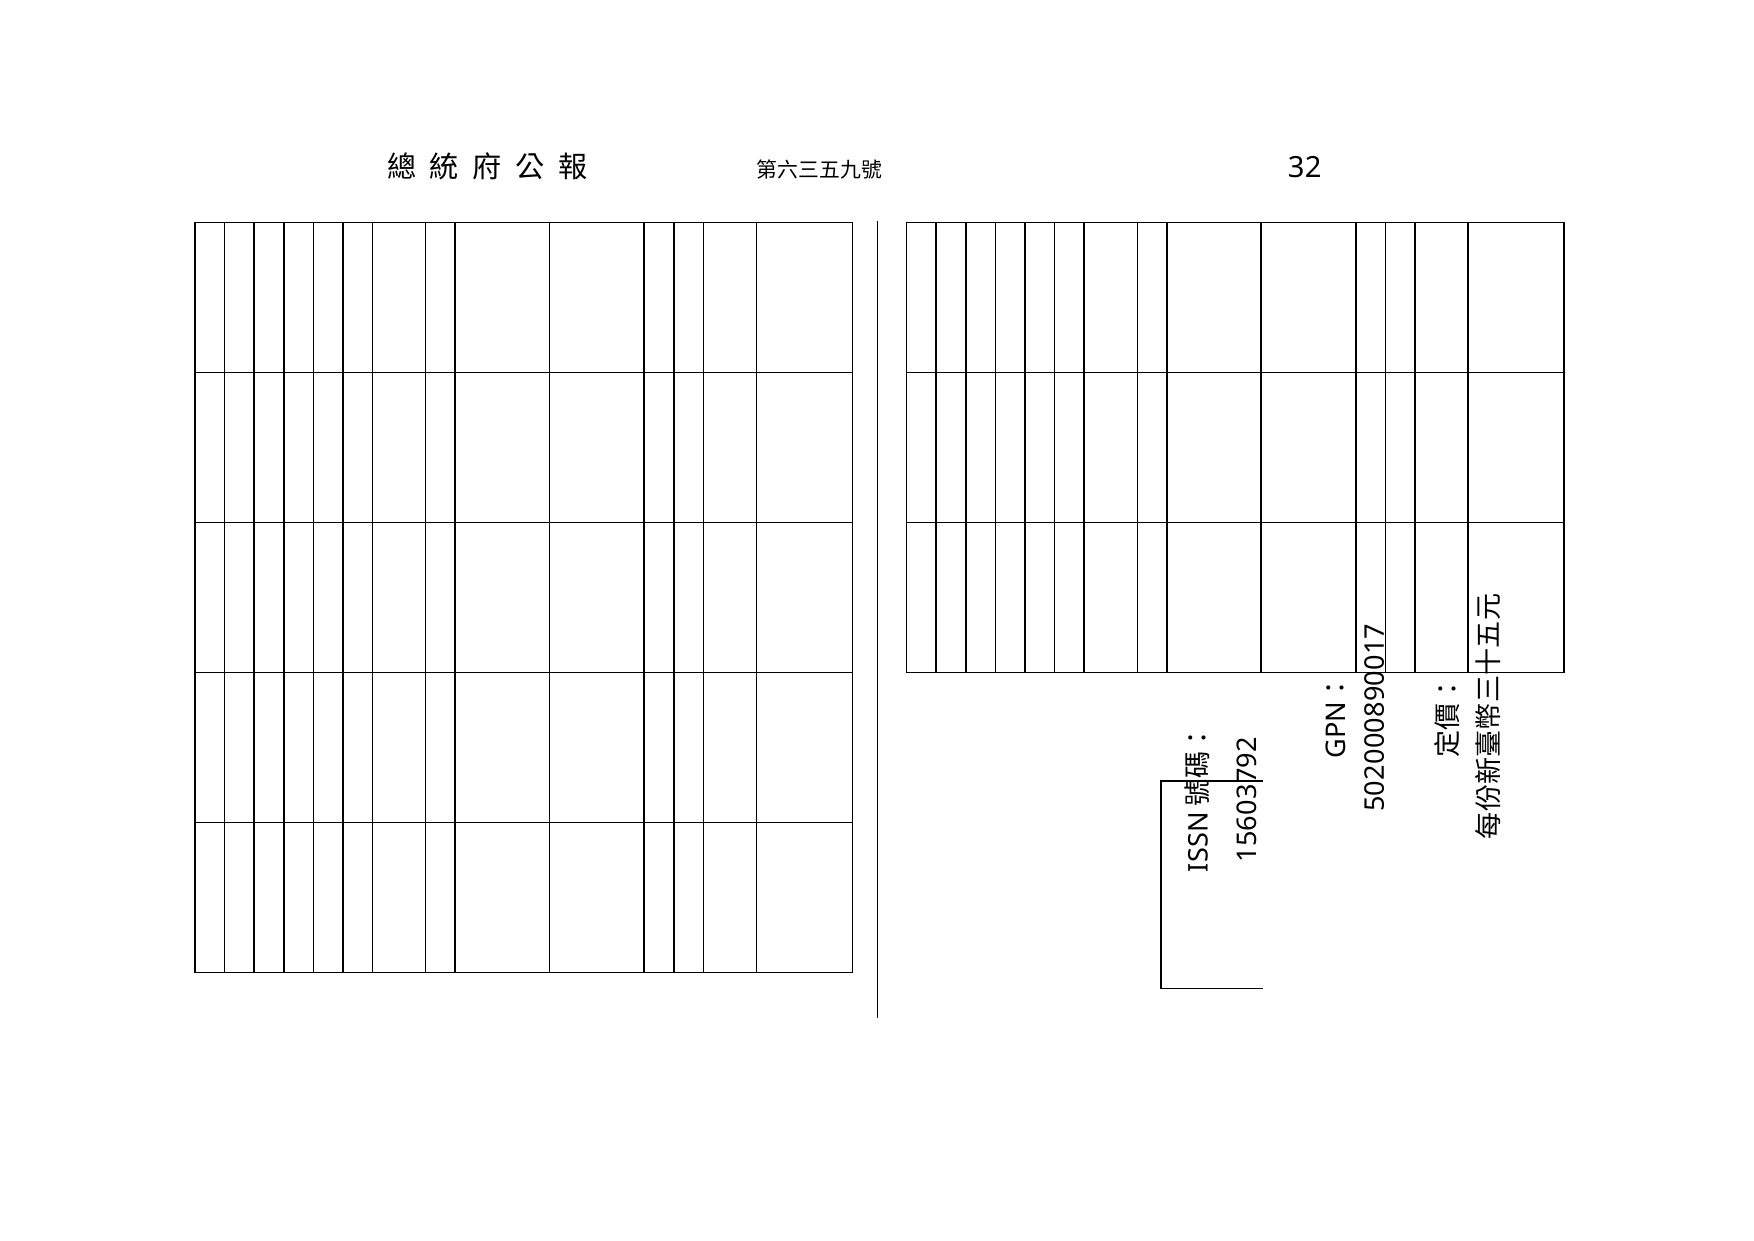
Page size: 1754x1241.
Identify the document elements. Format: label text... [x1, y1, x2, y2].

table_cell [757, 223, 852, 372]
table_cell [196, 373, 224, 522]
table_cell [550, 223, 643, 372]
table_cell [757, 673, 852, 822]
table_cell [1262, 223, 1355, 372]
table_header [1212, 698, 1263, 780]
table_cell [456, 223, 549, 372]
table_cell [675, 223, 703, 372]
table_cell [255, 223, 283, 372]
table_cell [1262, 523, 1355, 672]
table_cell [225, 373, 253, 522]
table_cell [675, 823, 703, 972]
table_cell [550, 523, 643, 672]
table_cell [1085, 523, 1137, 672]
table_cell [426, 223, 454, 372]
table_cell [1357, 223, 1385, 372]
table_cell [196, 223, 224, 372]
table_cell [255, 673, 283, 822]
table_cell [550, 373, 643, 522]
table_cell [1469, 373, 1563, 522]
table_cell [675, 373, 703, 522]
table_cell [456, 523, 549, 672]
table_cell [225, 673, 253, 822]
table_cell [675, 673, 703, 822]
table_cell [996, 223, 1024, 372]
table_cell [1085, 223, 1137, 372]
table_cell [196, 673, 224, 822]
table_cell [314, 823, 342, 972]
table_header 502000890017 [1340, 698, 1381, 987]
table_cell [285, 373, 313, 522]
table_cell [255, 823, 283, 972]
table_cell [456, 673, 549, 822]
table_cell [1357, 523, 1385, 672]
table_cell [1026, 223, 1054, 372]
table_cell [757, 373, 852, 522]
table_cell [645, 823, 673, 972]
table_cell [344, 373, 372, 522]
table_cell [704, 673, 756, 822]
table_cell ISSN號碼： [1162, 782, 1212, 987]
table_cell [285, 223, 313, 372]
table_cell [1055, 523, 1083, 672]
table_cell [1168, 223, 1260, 372]
table_cell [426, 373, 454, 522]
table_cell [373, 673, 425, 822]
table_cell [1138, 373, 1166, 522]
table_cell [907, 223, 935, 372]
table_cell [285, 523, 313, 672]
table_cell [704, 823, 756, 972]
table_cell [196, 523, 224, 672]
table_header [1263, 698, 1298, 987]
table_cell [1416, 373, 1467, 522]
table_cell [937, 223, 965, 372]
table_cell [675, 523, 703, 672]
table_cell [1386, 223, 1414, 372]
table_cell [373, 223, 425, 372]
table_cell [426, 823, 454, 972]
table_cell [373, 823, 425, 972]
table_cell [344, 823, 372, 972]
table_cell [757, 823, 852, 972]
table_cell [937, 523, 965, 672]
table_cell [967, 373, 995, 522]
table_cell [645, 223, 673, 372]
table_header 每份新臺幣三十五元 [1452, 698, 1493, 987]
table_cell [314, 373, 342, 522]
table_cell [344, 523, 372, 672]
table_header GPN： [1299, 698, 1340, 987]
table_cell [645, 373, 673, 522]
table_cell [1416, 223, 1467, 372]
table_cell [1262, 373, 1355, 522]
table_cell [937, 373, 965, 522]
table_cell [550, 823, 643, 972]
table_cell [1357, 373, 1385, 522]
table_cell 15603792 [1212, 782, 1263, 987]
table_cell [1168, 523, 1260, 672]
table_cell [1055, 223, 1083, 372]
table_cell [426, 673, 454, 822]
table_cell [1386, 373, 1414, 522]
table_cell [373, 523, 425, 672]
table_cell [225, 823, 253, 972]
table_cell [967, 523, 995, 672]
table_cell [285, 673, 313, 822]
table_cell [1168, 373, 1260, 522]
table_cell [255, 523, 283, 672]
table_cell [704, 373, 756, 522]
table_cell [225, 223, 253, 372]
table_cell [704, 223, 756, 372]
table_header 定價： [1411, 698, 1452, 987]
table_cell [196, 823, 224, 972]
table_cell [225, 523, 253, 672]
table_cell [550, 673, 643, 822]
table_cell [757, 523, 852, 672]
table_cell [1469, 523, 1563, 672]
table_cell [344, 673, 372, 822]
table_cell [314, 523, 342, 672]
table_cell [314, 673, 342, 822]
table_cell [704, 523, 756, 672]
table_cell [1026, 373, 1054, 522]
table_header [1381, 698, 1411, 987]
table_cell [996, 373, 1024, 522]
table_cell [314, 223, 342, 372]
table_cell [285, 823, 313, 972]
table_cell [967, 223, 995, 372]
table_cell [1026, 523, 1054, 672]
table_cell [1138, 523, 1166, 672]
table_cell [907, 523, 935, 672]
table_cell [344, 223, 372, 372]
table_cell [996, 523, 1024, 672]
table_cell [456, 823, 549, 972]
table_cell [1055, 373, 1083, 522]
table_cell [645, 523, 673, 672]
table_cell [1085, 373, 1137, 522]
table_cell [426, 523, 454, 672]
table_cell [645, 673, 673, 822]
table_cell [1469, 223, 1563, 372]
table_cell [1416, 523, 1467, 672]
table_cell [907, 373, 935, 522]
table_cell [1386, 523, 1414, 672]
table_cell [456, 373, 549, 522]
table_cell [373, 373, 425, 522]
table_cell [255, 373, 283, 522]
table_cell [1138, 223, 1166, 372]
table_header [1161, 698, 1212, 780]
